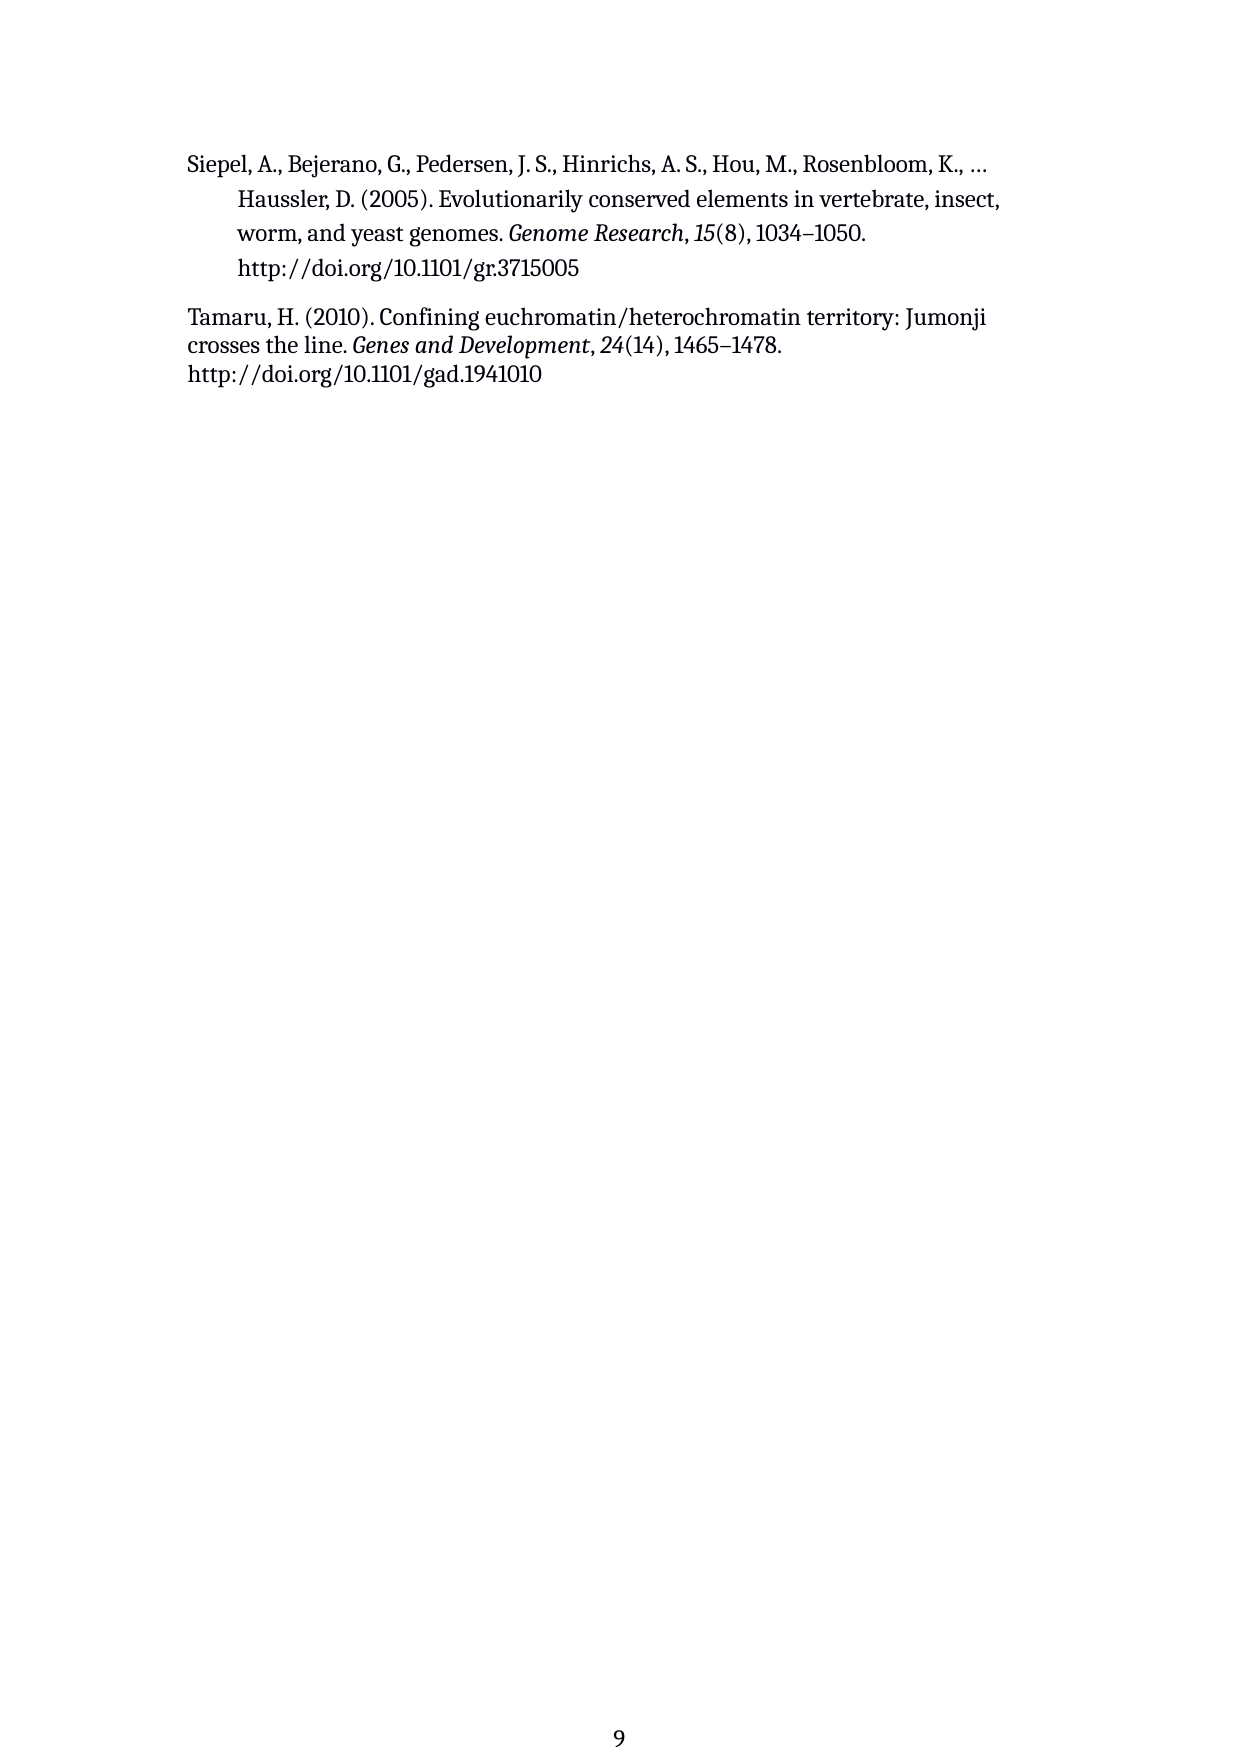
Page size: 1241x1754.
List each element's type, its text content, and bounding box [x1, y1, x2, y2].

text Tamaru, H. (2010). Confining euchromatin/heterochromatin territory: Jumonji crosses the line. Genes and Development, 24(14), 1465–1478. http://doi.org/10.1101/gad.1941010 [187, 302, 1053, 389]
text Siepel, A., Bejerano, G., Pedersen, J. S., Hinrichs, A. S., Hou, M., Rosenbloom, K., … Haussler, D. (2005). Evolutionarily conserved elements in vertebrate, insect, worm, and yeast genomes. Genome Research, 15(8), 1034–1050. http://doi.org/10.1101/gr.3715005 [187, 150, 1053, 282]
